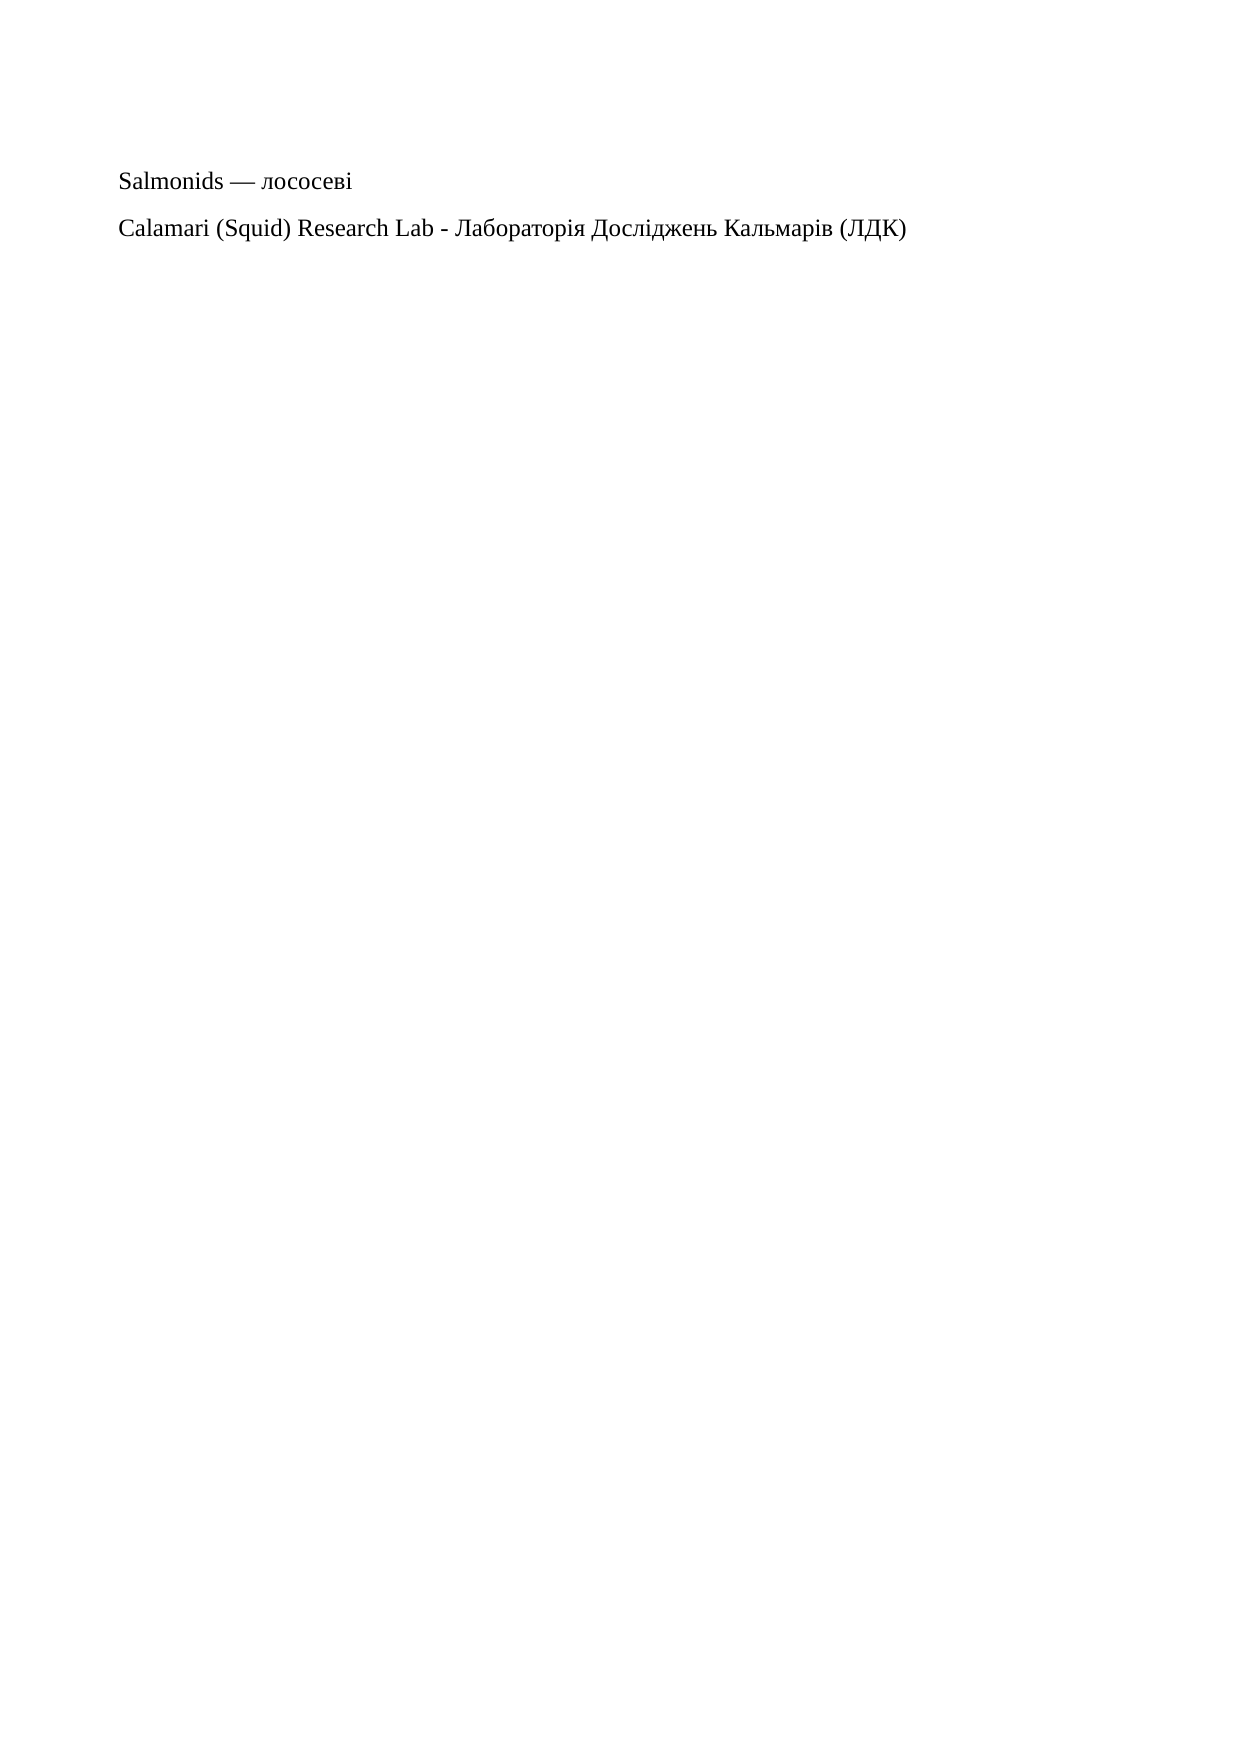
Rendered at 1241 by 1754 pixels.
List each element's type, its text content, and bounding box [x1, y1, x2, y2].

text Salmonids — лососеві [118, 166, 1122, 194]
text Calamari (Squid) Research Lab - Лабораторія Досліджень Кальмарів (ЛДК) [118, 213, 1122, 242]
